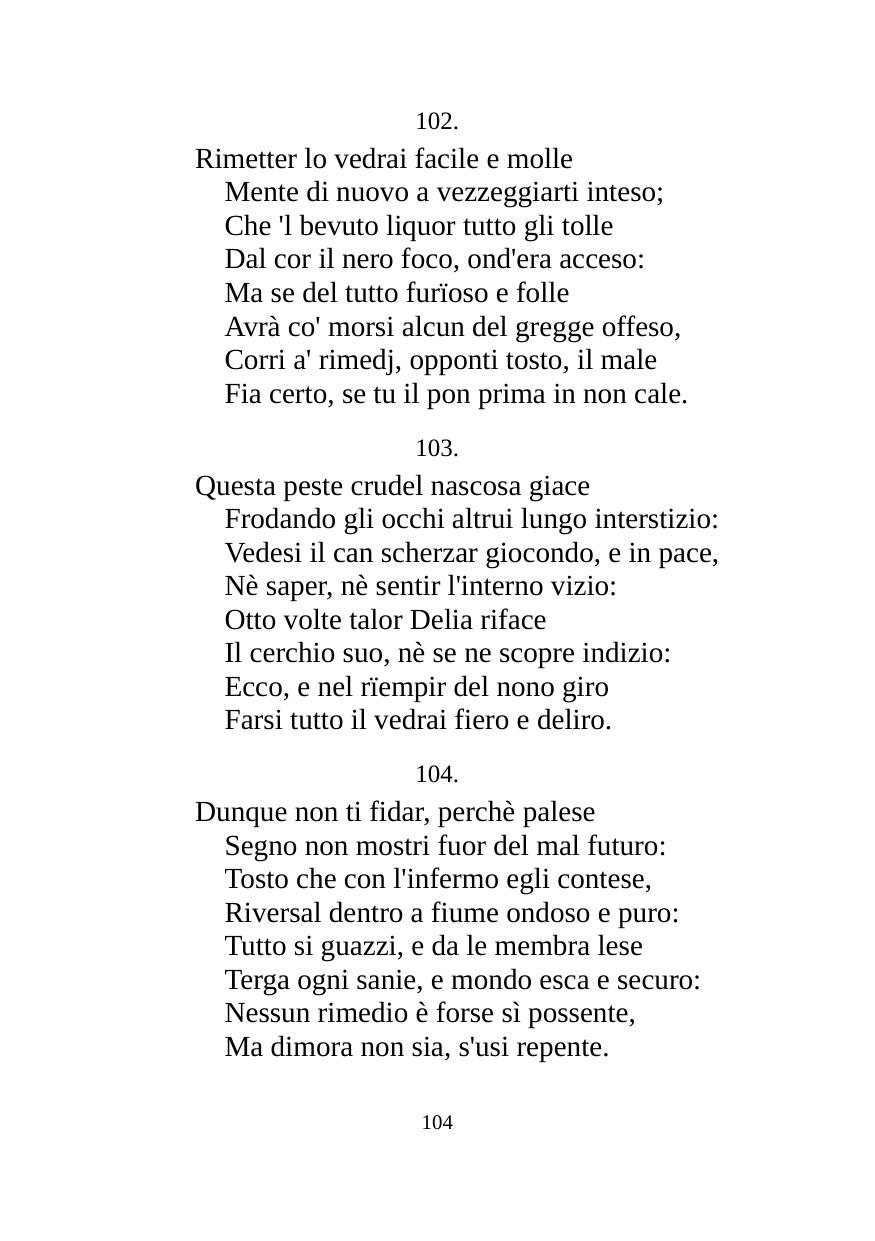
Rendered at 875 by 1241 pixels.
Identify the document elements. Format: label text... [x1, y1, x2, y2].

text Rimetter lo vedrai facile e molle [195, 141, 768, 174]
text Farsi tutto il vedrai fiero e deliro. [224, 702, 768, 736]
text Ma dimora non sia, s'usi repente. [224, 1029, 768, 1063]
text Segno non mostri fuor del mal futuro: [224, 828, 768, 861]
text 104. [106, 759, 768, 788]
text Otto volte talor Delia riface [224, 602, 768, 635]
text Riversal dentro a fiume ondoso e puro: [224, 895, 768, 928]
text 103. [106, 433, 768, 462]
text Terga ogni sanie, e mondo esca e securo: [224, 962, 768, 996]
text Nessun rimedio è forse sì possente, [224, 996, 768, 1029]
text Fia certo, se tu il pon prima in non cale. [224, 376, 768, 409]
text Il cerchio suo, nè se ne scopre indizio: [224, 635, 768, 669]
text Mente di nuovo a vezzeggiarti inteso; [224, 174, 768, 208]
text Tosto che con l'infermo egli contese, [224, 861, 768, 895]
text Frodando gli occhi altrui lungo interstizio: [224, 501, 768, 535]
text Ma se del tutto furïoso e folle [224, 275, 768, 309]
text Dunque non ti fidar, perchè palese [195, 794, 768, 828]
text Vedesi il can scherzar giocondo, e in pace, [224, 535, 768, 568]
text Avrà co' morsi alcun del gregge offeso, [224, 309, 768, 342]
text 102. [106, 106, 768, 135]
text Nè saper, nè sentir l'interno vizio: [224, 568, 768, 602]
text Corri a' rimedj, opponti tosto, il male [224, 342, 768, 376]
text Tutto si guazzi, e da le membra lese [224, 928, 768, 962]
text Che 'l bevuto liquor tutto gli tolle [224, 208, 768, 242]
text Dal cor il nero foco, ond'era acceso: [224, 242, 768, 275]
text Ecco, e nel rïempir del nono giro [224, 669, 768, 702]
text Questa peste crudel nascosa giace [195, 468, 768, 501]
